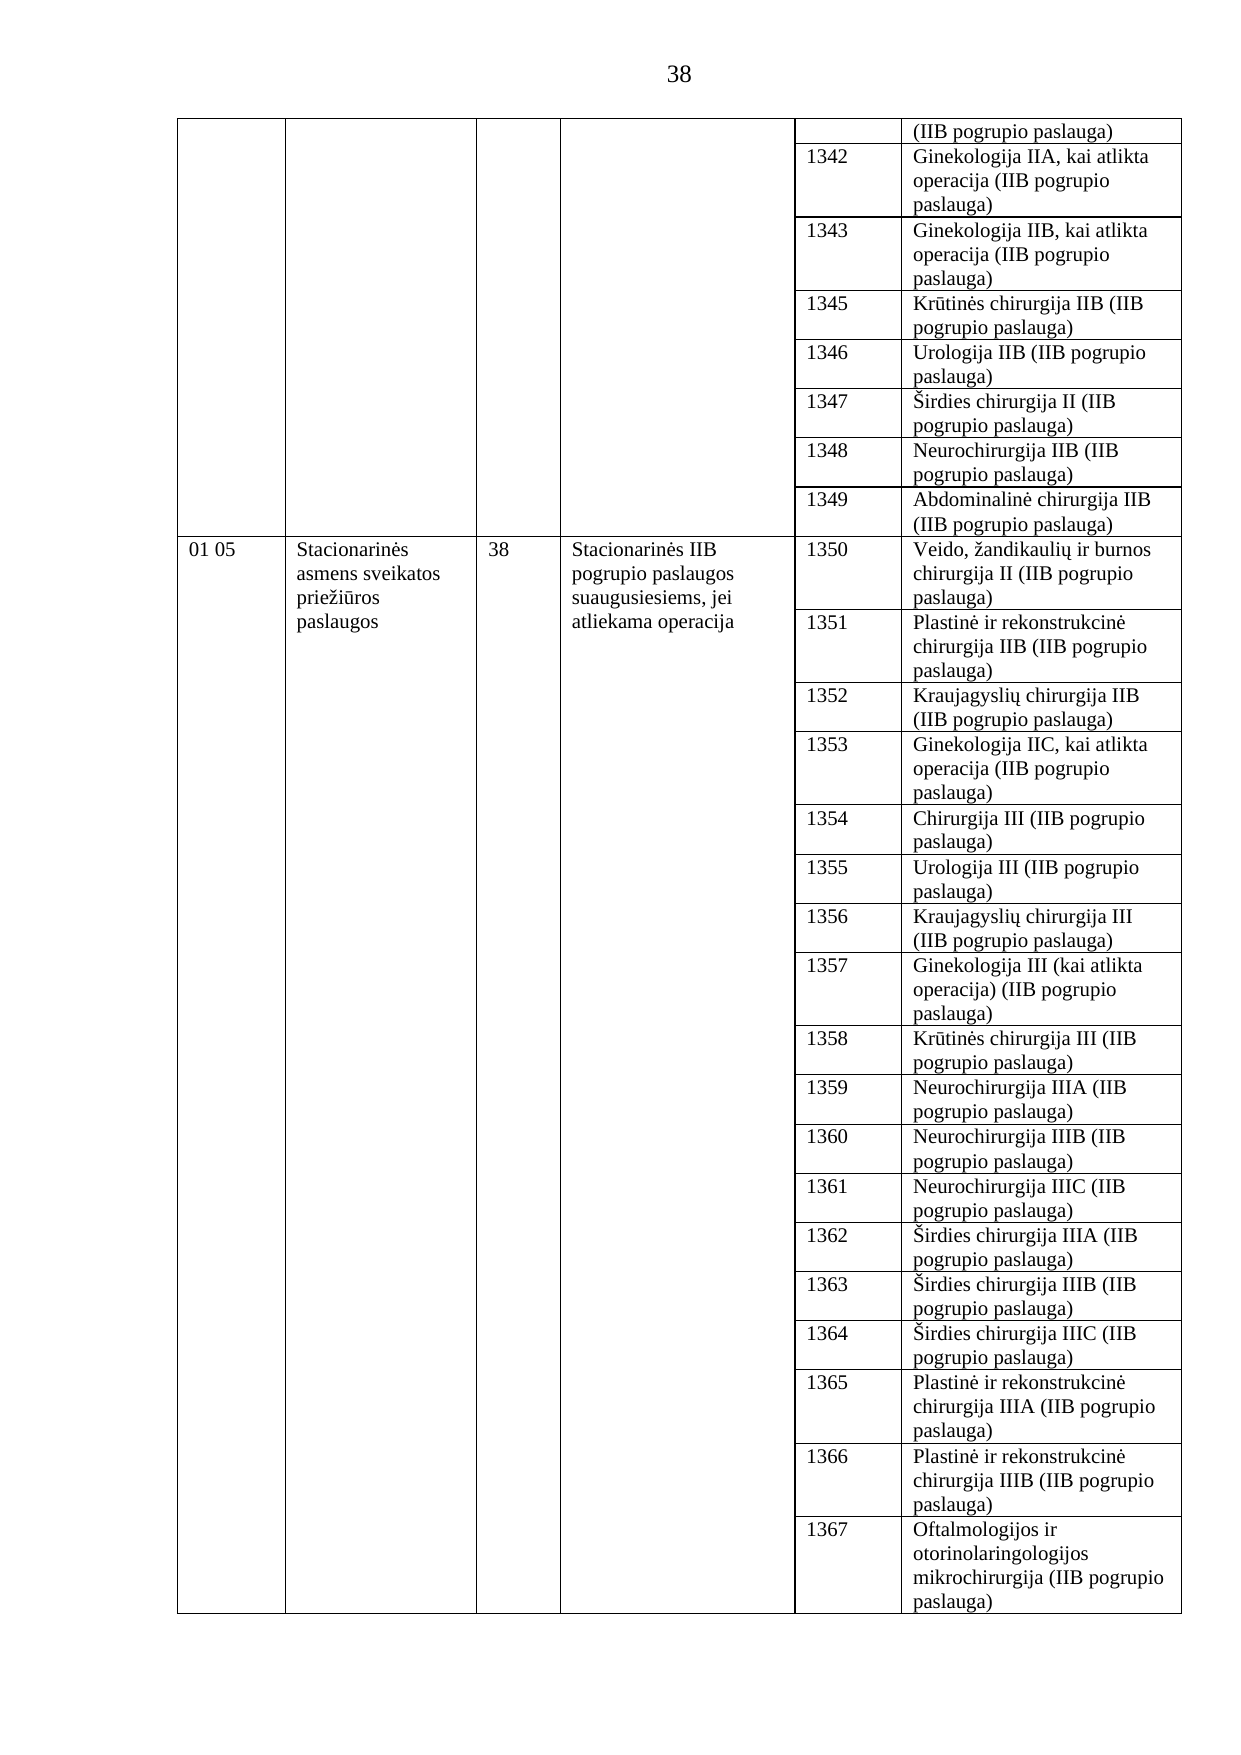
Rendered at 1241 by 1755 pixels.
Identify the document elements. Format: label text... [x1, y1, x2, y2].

table_cell 1350 [796, 537, 901, 609]
table_cell 1346 [796, 340, 901, 388]
table_cell 1342 [796, 144, 901, 216]
table_cell 1363 [796, 1272, 901, 1320]
table_cell 1364 [796, 1321, 901, 1369]
table_cell Neurochirurgija IIIA (IIB pogrupio paslauga) [902, 1075, 1181, 1123]
table_cell Oftalmologijos ir otorinolaringologijos mikrochirurgija (IIB pogrupio paslauga) [902, 1517, 1181, 1613]
table_cell 38 [477, 537, 560, 1613]
table_cell Ginekologija IIA, kai atlikta operacija (IIB pogrupio paslauga) [902, 144, 1181, 216]
table_cell 1353 [796, 732, 901, 804]
table_cell Neurochirurgija IIB (IIB pogrupio paslauga) [902, 438, 1181, 486]
table_cell 1348 [796, 438, 901, 486]
table_cell 1352 [796, 683, 901, 731]
table_cell 1351 [796, 610, 901, 682]
table_cell Neurochirurgija IIIC (IIB pogrupio paslauga) [902, 1174, 1181, 1222]
table_cell Širdies chirurgija II (IIB pogrupio paslauga) [902, 389, 1181, 437]
table_cell Veido, žandikaulių ir burnos chirurgija II (IIB pogrupio paslauga) [902, 537, 1181, 609]
table_cell 1357 [796, 953, 901, 1025]
table_cell 1362 [796, 1223, 901, 1271]
table_cell Urologija III (IIB pogrupio paslauga) [902, 855, 1181, 903]
table_cell [286, 119, 476, 536]
table_cell 1354 [796, 805, 901, 853]
table_cell 1349 [796, 488, 901, 536]
table_cell [796, 119, 901, 143]
table_cell (IIB pogrupio paslauga) [902, 119, 1181, 143]
table_cell 1367 [796, 1517, 901, 1613]
table_cell Širdies chirurgija IIIA (IIB pogrupio paslauga) [902, 1223, 1181, 1271]
table_cell 1345 [796, 291, 901, 339]
table_cell 1359 [796, 1075, 901, 1123]
table_cell 01 05 [178, 537, 285, 1613]
table_cell 1356 [796, 904, 901, 952]
table_cell Širdies chirurgija IIIC (IIB pogrupio paslauga) [902, 1321, 1181, 1369]
table_cell Ginekologija III (kai atlikta operacija) (IIB pogrupio paslauga) [902, 953, 1181, 1025]
table_cell 1365 [796, 1370, 901, 1442]
table_cell Širdies chirurgija IIIB (IIB pogrupio paslauga) [902, 1272, 1181, 1320]
table_cell Plastinė ir rekonstrukcinė chirurgija IIIA (IIB pogrupio paslauga) [902, 1370, 1181, 1442]
table_cell 1366 [796, 1444, 901, 1516]
table_cell Stacionarinės IIB pogrupio paslaugos suaugusiesiems, jei atliekama operacija [561, 537, 794, 1613]
table_cell Plastinė ir rekonstrukcinė chirurgija IIIB (IIB pogrupio paslauga) [902, 1444, 1181, 1516]
table_cell Krūtinės chirurgija IIB (IIB pogrupio paslauga) [902, 291, 1181, 339]
table_cell 1358 [796, 1026, 901, 1074]
table_cell 1361 [796, 1174, 901, 1222]
table_cell [477, 119, 560, 536]
table_cell Kraujagyslių chirurgija III (IIB pogrupio paslauga) [902, 904, 1181, 952]
table_cell 1355 [796, 855, 901, 903]
table_cell Chirurgija III (IIB pogrupio paslauga) [902, 805, 1181, 853]
table_cell 1347 [796, 389, 901, 437]
table_cell Stacionarinės asmens sveikatos priežiūros paslaugos [286, 537, 476, 1613]
table_cell Plastinė ir rekonstrukcinė chirurgija IIB (IIB pogrupio paslauga) [902, 610, 1181, 682]
table_cell 1360 [796, 1125, 901, 1173]
table_cell 1343 [796, 218, 901, 290]
table_cell Ginekologija IIC, kai atlikta operacija (IIB pogrupio paslauga) [902, 732, 1181, 804]
table_cell [178, 119, 285, 536]
table_cell Ginekologija IIB, kai atlikta operacija (IIB pogrupio paslauga) [902, 218, 1181, 290]
table_cell Kraujagyslių chirurgija IIB (IIB pogrupio paslauga) [902, 683, 1181, 731]
table_cell Neurochirurgija IIIB (IIB pogrupio paslauga) [902, 1125, 1181, 1173]
table_cell Abdominalinė chirurgija IIB (IIB pogrupio paslauga) [902, 488, 1181, 536]
table_cell Krūtinės chirurgija III (IIB pogrupio paslauga) [902, 1026, 1181, 1074]
table_cell Urologija IIB (IIB pogrupio paslauga) [902, 340, 1181, 388]
table_cell [561, 119, 794, 536]
